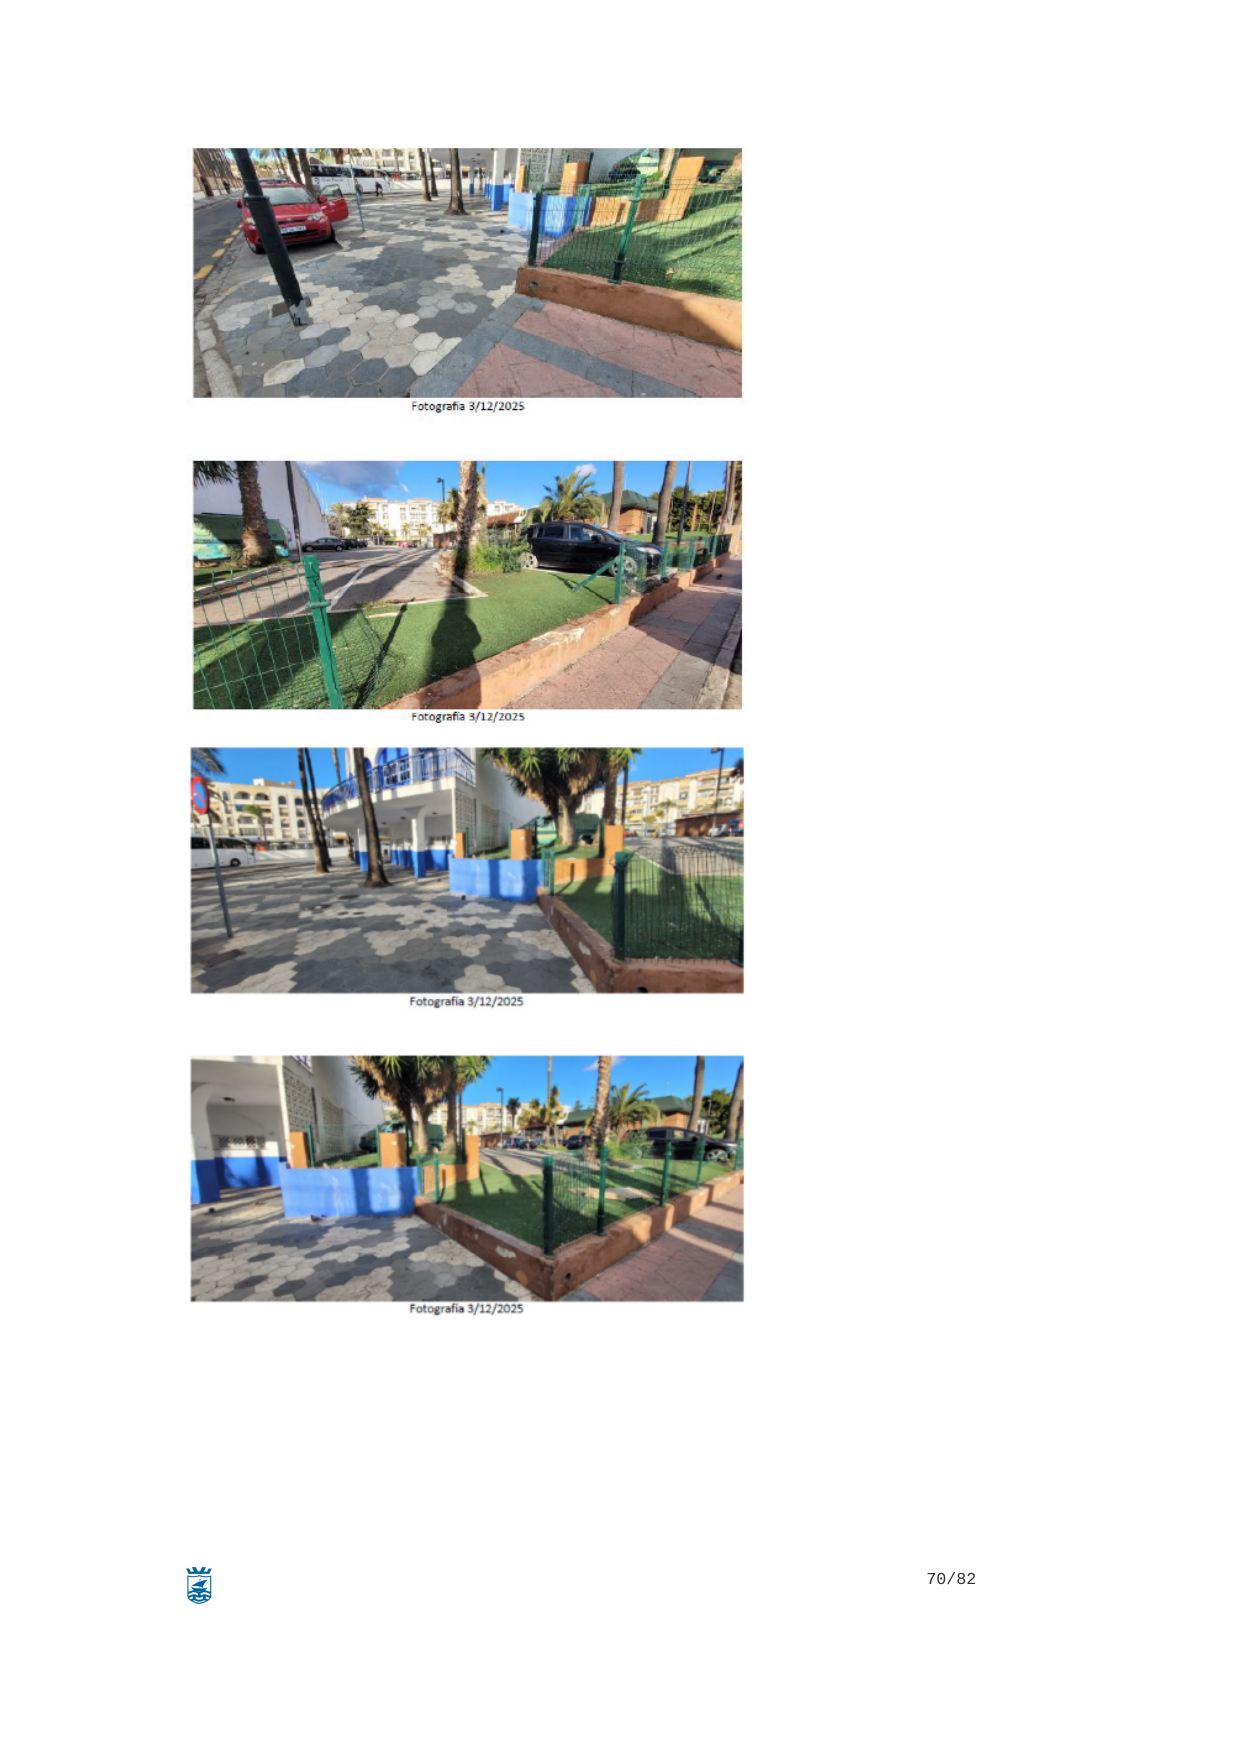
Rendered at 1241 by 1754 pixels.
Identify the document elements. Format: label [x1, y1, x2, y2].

picture [183, 147, 752, 728]
picture [183, 745, 753, 1325]
picture [183, 1562, 214, 1607]
